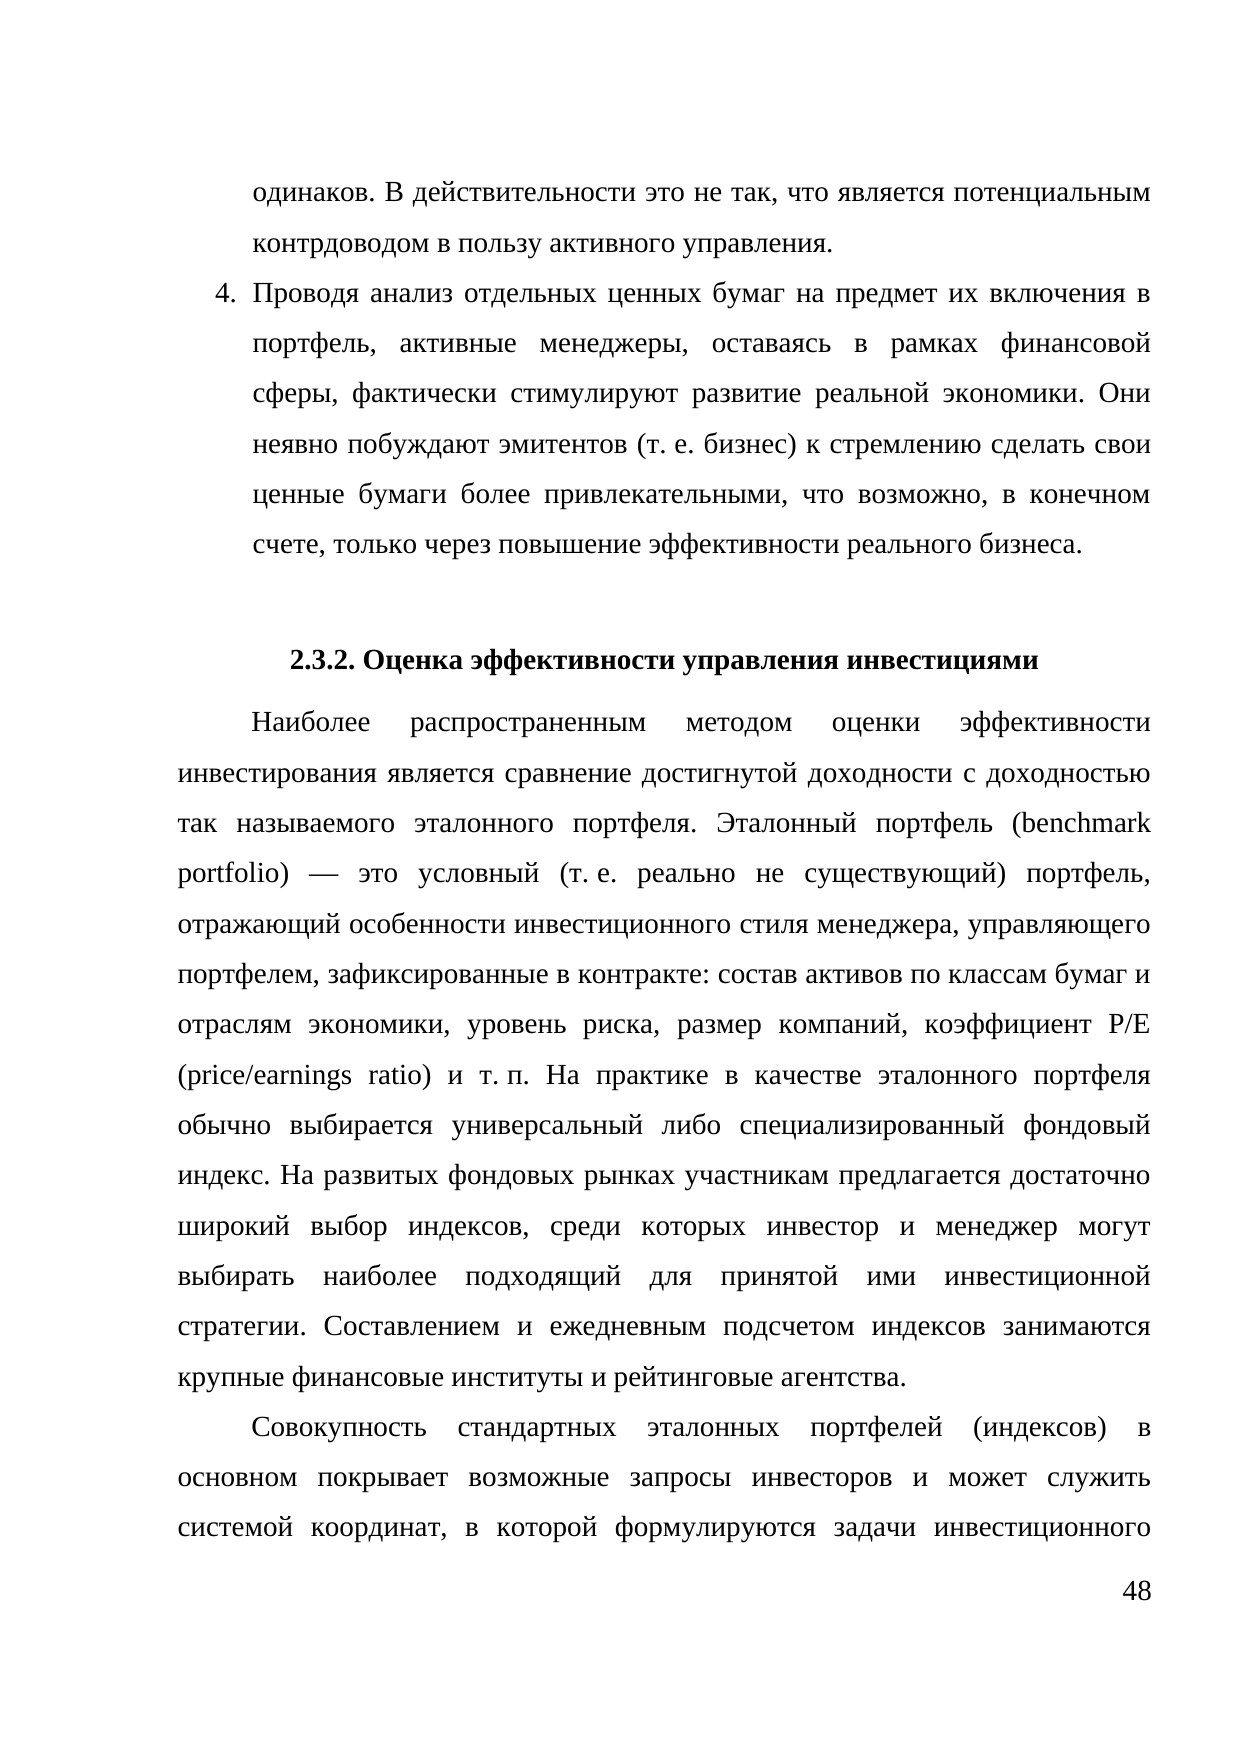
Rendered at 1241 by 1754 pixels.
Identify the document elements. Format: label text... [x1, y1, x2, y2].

text Наиболее распространенным методом оценки эффективности инвестирования является сравнение достигнутой доходности с доходностью так называемого эталонного портфеля. Эталонный портфель (benchmark portfolio) — это условный (т. е. реально не существующий) портфель, отражающий особенности инвестиционного стиля менеджера, управляющего портфелем, зафиксированные в контракте: состав активов по классам бумаг и отраслям экономики, уровень риска, размер компаний, коэффициент P/E (price/earnings ratio) и т. п. На практике в качестве эталонного портфеля обычно выбирается универсальный либо специализированный фондовый индекс. На развитых фондовых рынках участникам предлагается достаточно широкий выбор индексов, среди которых инвестор и менеджер могут выбирать наиболее подходящий для принятой ими инвестиционной стратегии. Составлением и ежедневным подсчетом индексов занимаются крупные финансовые институты и рейтинговые агентства. [177, 704, 1152, 1392]
subtitle 2.3.2. Оценка эффективности управления инвестициями [177, 642, 1152, 675]
text Совокупность стандартных эталонных портфелей (индексов) в основном покрывает возможные запросы инвесторов и может служить системой координат, в которой формулируются задачи инвестиционного [177, 1409, 1152, 1543]
list Проводя анализ отдельных ценных бумаг на предмет их включения в портфель, активные менеджеры, оставаясь в рамках финансовой сферы, фактически стимулируют развитие реальной экономики. Они неявно побуждают эмитентов (т. е. бизнес) к стремлению сделать свои ценные бумаги более привлекательными, что возможно, в конечном счете, только через повышение эффективности реального бизнеса. [215, 275, 1152, 560]
list одинаков. В действительности это не так, что является потенциальным контрдоводом в пользу активного управления. [215, 174, 1152, 258]
